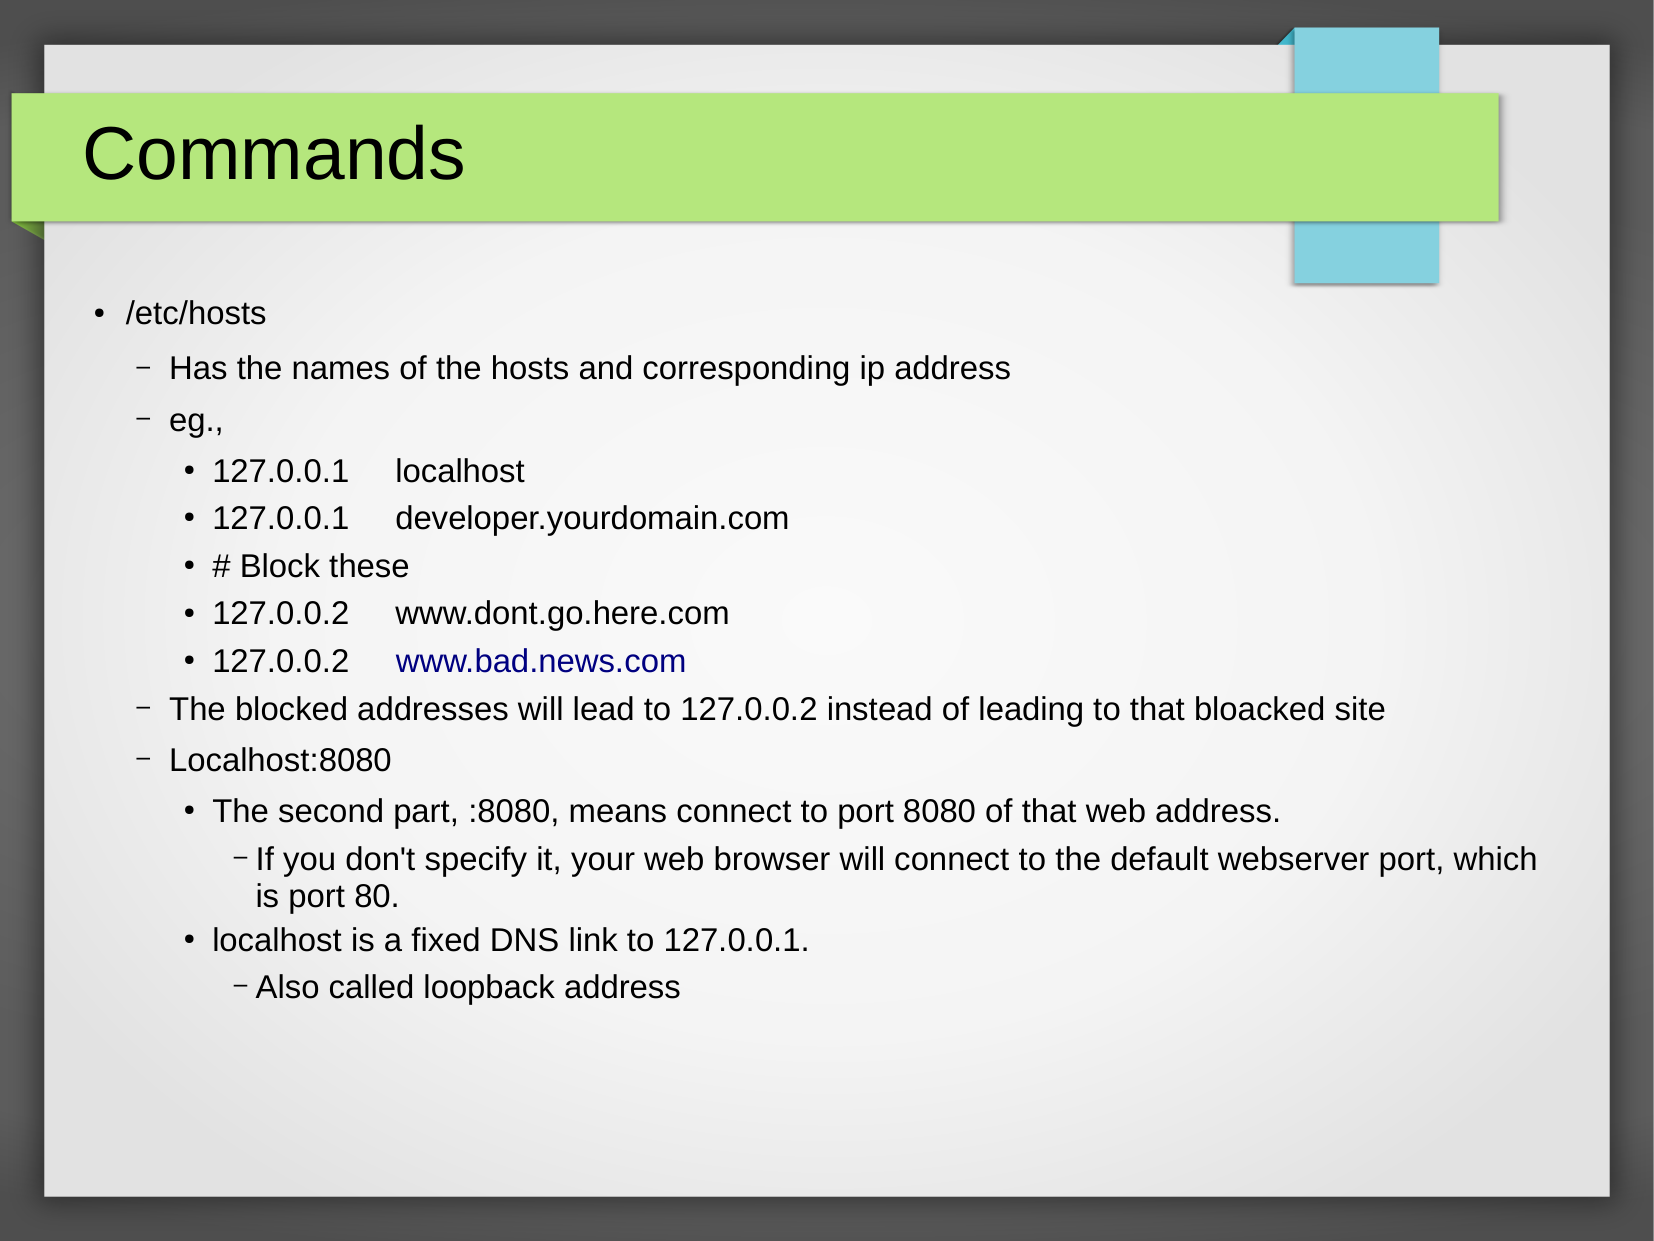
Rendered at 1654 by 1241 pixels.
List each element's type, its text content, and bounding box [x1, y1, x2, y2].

list /etc/hosts Has the names of the hosts and corresponding ip address eg., 127.0.0.1 localhost 127.0.0.1 developer.yourdomain.com # Block these 127.0.0.2 www.dont.go.here.com 127.0.0.2 www.bad.news.com The blocked addresses will lead to 127.0.0.2 instead of leading to that bloacked site Localhost:8080 The second part, :8080, means connect to port 8080 of that web address. If you don't specify it, your web browser will connect to the default webserver port, which is port 80. localhost is a fixed DNS link to 127.0.0.1. Also called loopback address [82, 295, 1571, 1015]
picture [0, 0, 1654, 1241]
title Commands [82, 94, 1264, 213]
